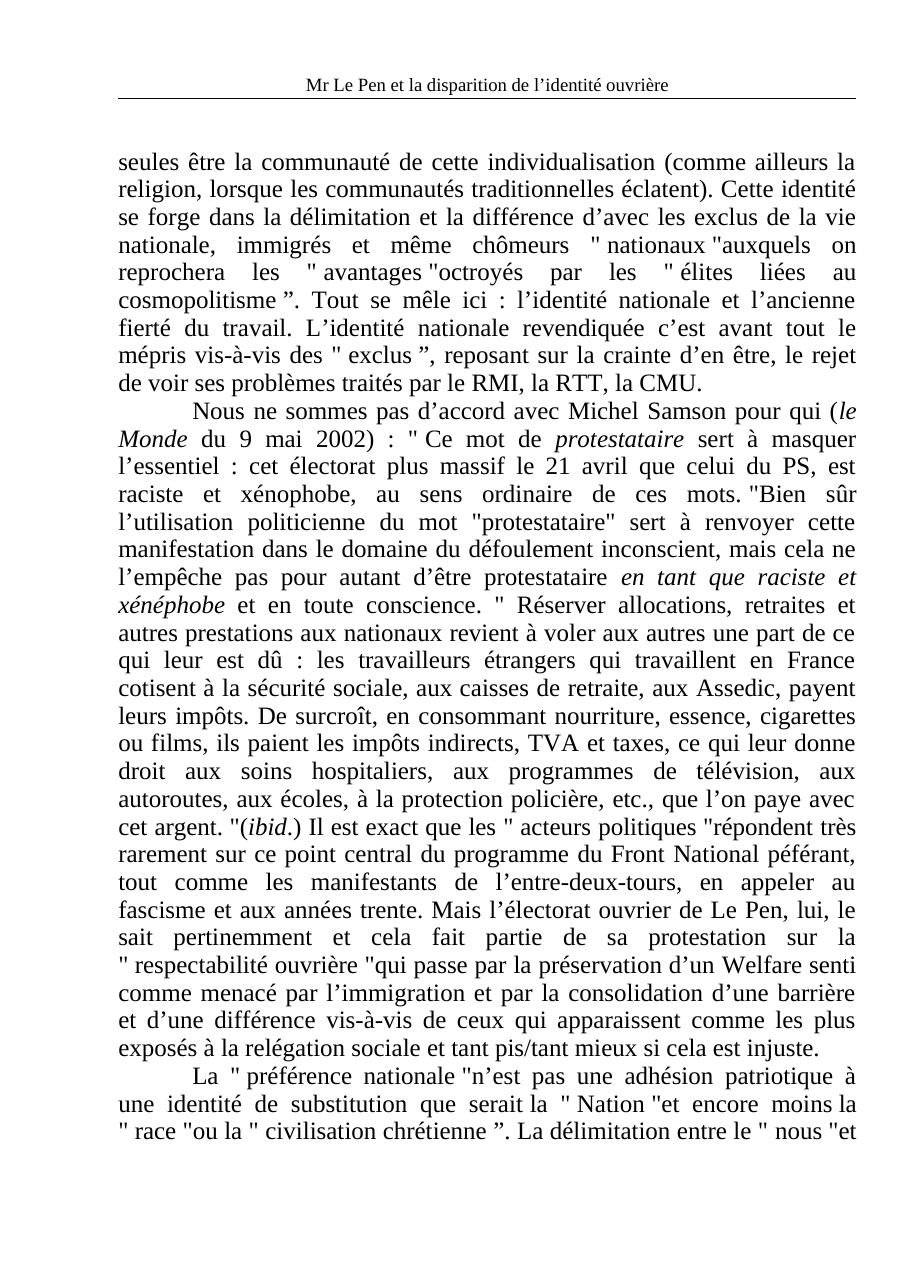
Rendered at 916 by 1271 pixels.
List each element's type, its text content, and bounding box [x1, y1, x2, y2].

text seules être la communauté de cette individualisation (comme ailleurs la religion, lorsque les communautés traditionnelles éclatent). Cette identité se forge dans la délimitation et la différence d’avec les exclus de la vie nationale, immigrés et même chômeurs " nationaux "auxquels on reprochera les " avantages "octroyés par les " élites liées au cosmopolitisme ”. Tout se mêle ici : l’identité nationale et l’ancienne fierté du travail. L’identité nationale revendiquée c’est avant tout le mépris vis-à-vis des " exclus ”, reposant sur la crainte d’en être, le rejet de voir ses problèmes traités par le RMI, la RTT, la CMU. [118, 148, 856, 397]
text La " préférence nationale "n’est pas une adhésion patriotique à une identité de substitution que serait la " Nation "et encore moins la " race "ou la " civilisation chrétienne ”. La délimitation entre le " nous "et [118, 1062, 856, 1145]
text Nous ne sommes pas d’accord avec Michel Samson pour qui (le Monde du 9 mai 2002) : " Ce mot de protestataire sert à masquer l’essentiel : cet électorat plus massif le 21 avril que celui du PS, est raciste et xénophobe, au sens ordinaire de ces mots. "Bien sûr l’utilisation politicienne du mot "protestataire" sert à renvoyer cette manifestation dans le domaine du défoulement inconscient, mais cela ne l’empêche pas pour autant d’être protestataire en tant que raciste et xénéphobe et en toute conscience. " Réserver allocations, retraites et autres prestations aux nationaux revient à voler aux autres une part de ce qui leur est dû : les travailleurs étrangers qui travaillent en France cotisent à la sécurité sociale, aux caisses de retraite, aux Assedic, payent leurs impôts. De surcroît, en consommant nourriture, essence, cigarettes ou films, ils paient les impôts indirects, TVA et taxes, ce qui leur donne droit aux soins hospitaliers, aux programmes de télévision, aux autoroutes, aux écoles, à la protection policière, etc., que l’on paye avec cet argent. "(ibid.) Il est exact que les " acteurs politiques "répondent très rarement sur ce point central du programme du Front National péférant, tout comme les manifestants de l’entre-deux-tours, en appeler au fascisme et aux années trente. Mais l’électorat ouvrier de Le Pen, lui, le sait pertinemment et cela fait partie de sa protestation sur la " respectabilité ouvrière "qui passe par la préservation d’un Welfare senti comme menacé par l’immigration et par la consolidation d’une barrière et d’une différence vis-à-vis de ceux qui apparaissent comme les plus exposés à la relégation sociale et tant pis/tant mieux si cela est injuste. [118, 397, 856, 1062]
